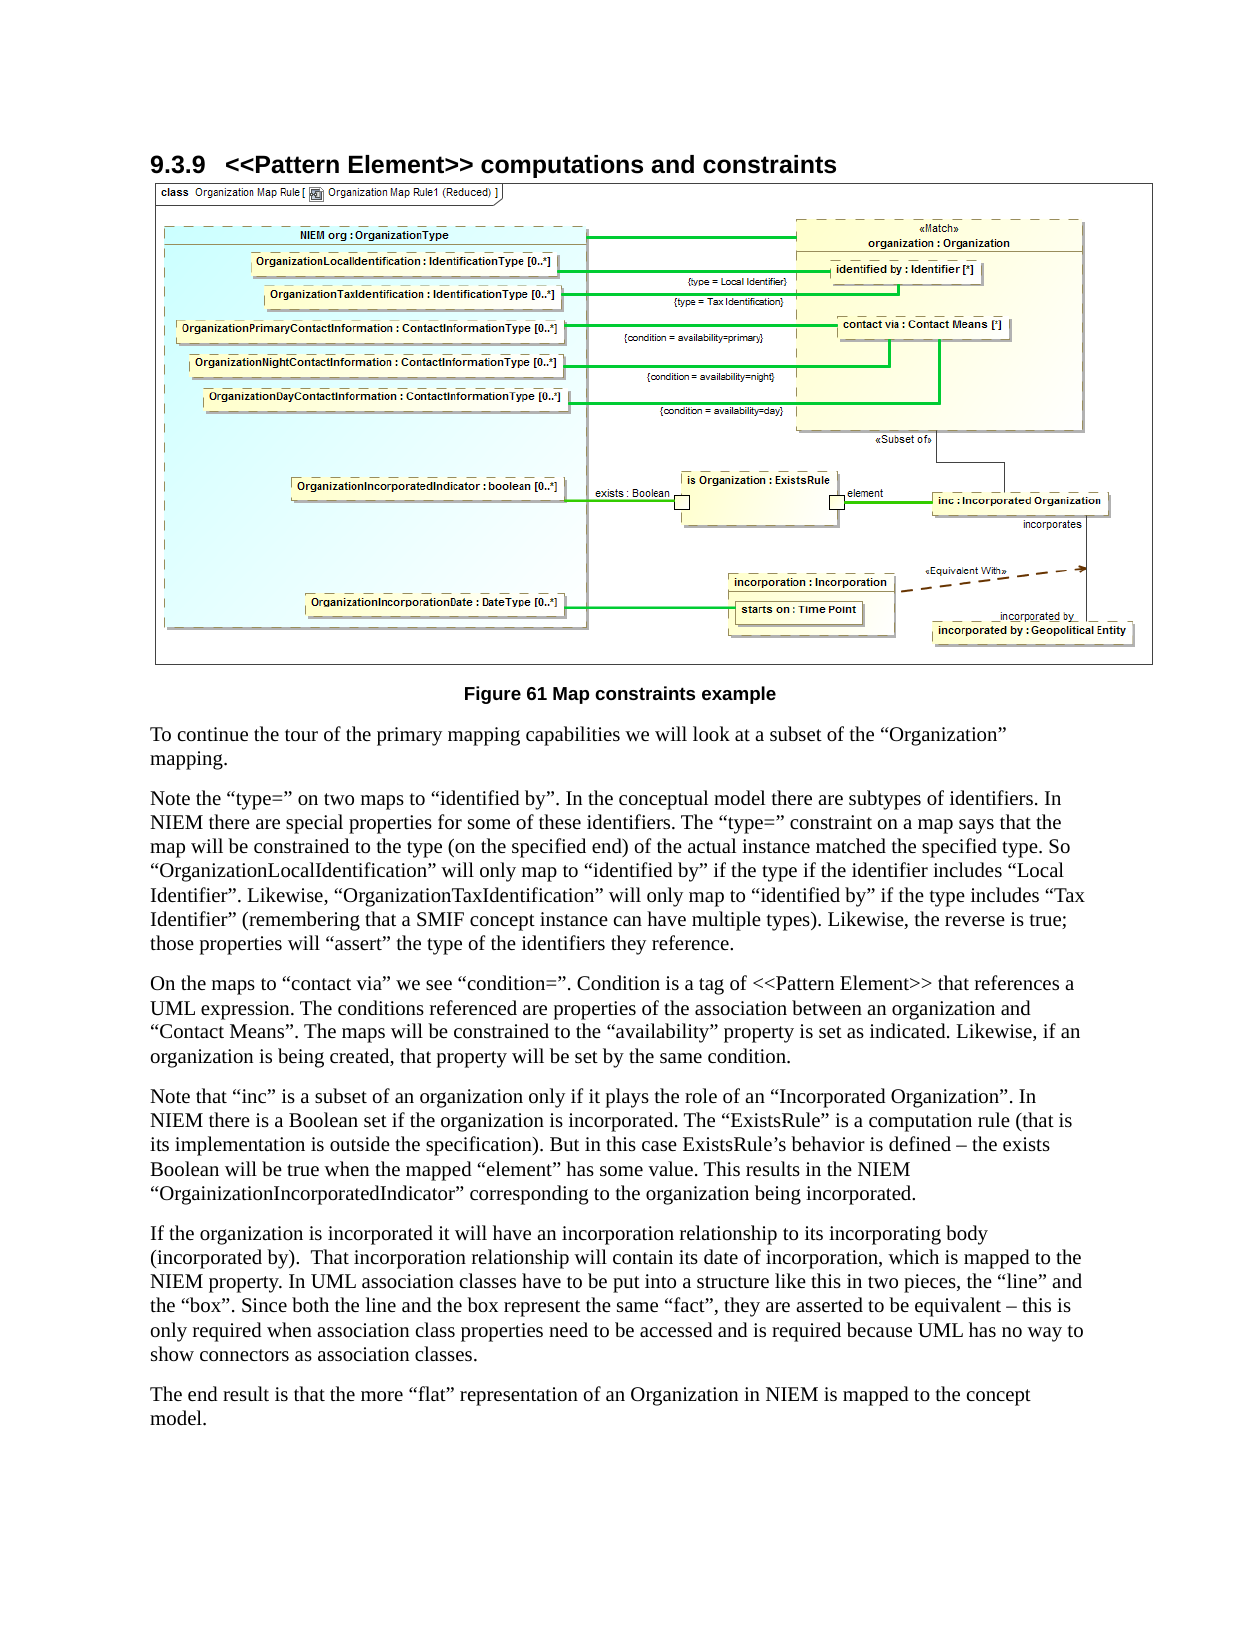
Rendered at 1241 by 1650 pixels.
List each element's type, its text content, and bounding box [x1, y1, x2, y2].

text To continue the tour of the primary mapping capabilities we will look at a subset of the “Organization” mapping. [150, 721, 1090, 769]
picture [150, 178, 1165, 678]
text If the organization is incorporated it will have an incorporation relationship to its incorporating body (incorporated by). That incorporation relationship will contain its date of incorporation, which is mapped to the NIEM property. In UML association classes have to be put into a structure like this in two pieces, the “line” and the “box”. Since both the line and the box represent the same “fact”, they are asserted to be equivalent – this is only required when association class properties need to be accessed and is required because UML has no way to show connectors as association classes. [150, 1221, 1090, 1366]
text The end result is that the more “flat” representation of an Organization in NIEM is mapped to the concept model. [150, 1382, 1090, 1430]
subtitle <<Pattern Element>> computations and constraints [150, 150, 1090, 178]
text Note that “inc” is a subset of an organization only if it plays the role of an “Incorporated Organization”. In NIEM there is a Boolean set if the organization is incorporated. The “ExistsRule” is a computation rule (that is its implementation is outside the specification). But in this case ExistsRule’s behavior is defined – the exists Boolean will be true when the mapped “element” has some value. This results in the NIEM “OrgainizationIncorporatedIndicator” corresponding to the organization being incorporated. [150, 1084, 1090, 1204]
text On the maps to “contact via” we see “condition=”. Condition is a tag of <<Pattern Element>> that references a UML expression. The conditions referenced are properties of the association between an organization and “Contact Means”. The maps will be constrained to the “availability” property is set as indicated. Likewise, if an organization is being created, that property will be set by the same condition. [150, 971, 1090, 1068]
text Figure 61 Map constraints example [150, 683, 1090, 705]
text Note the “type=” on two maps to “identified by”. In the conceptual model there are subtypes of identifiers. In NIEM there are special properties for some of these identifiers. The “type=” constraint on a map says that the map will be constrained to the type (on the specified end) of the actual instance matched the specified type. So “OrganizationLocalIdentification” will only map to “identified by” if the type if the identifier includes “Local Identifier”. Likewise, “OrganizationTaxIdentification” will only map to “identified by” if the type includes “Tax Identifier” (remembering that a SMIF concept instance can have multiple types). Likewise, the reverse is true; those properties will “assert” the type of the identifiers they reference. [150, 786, 1090, 955]
